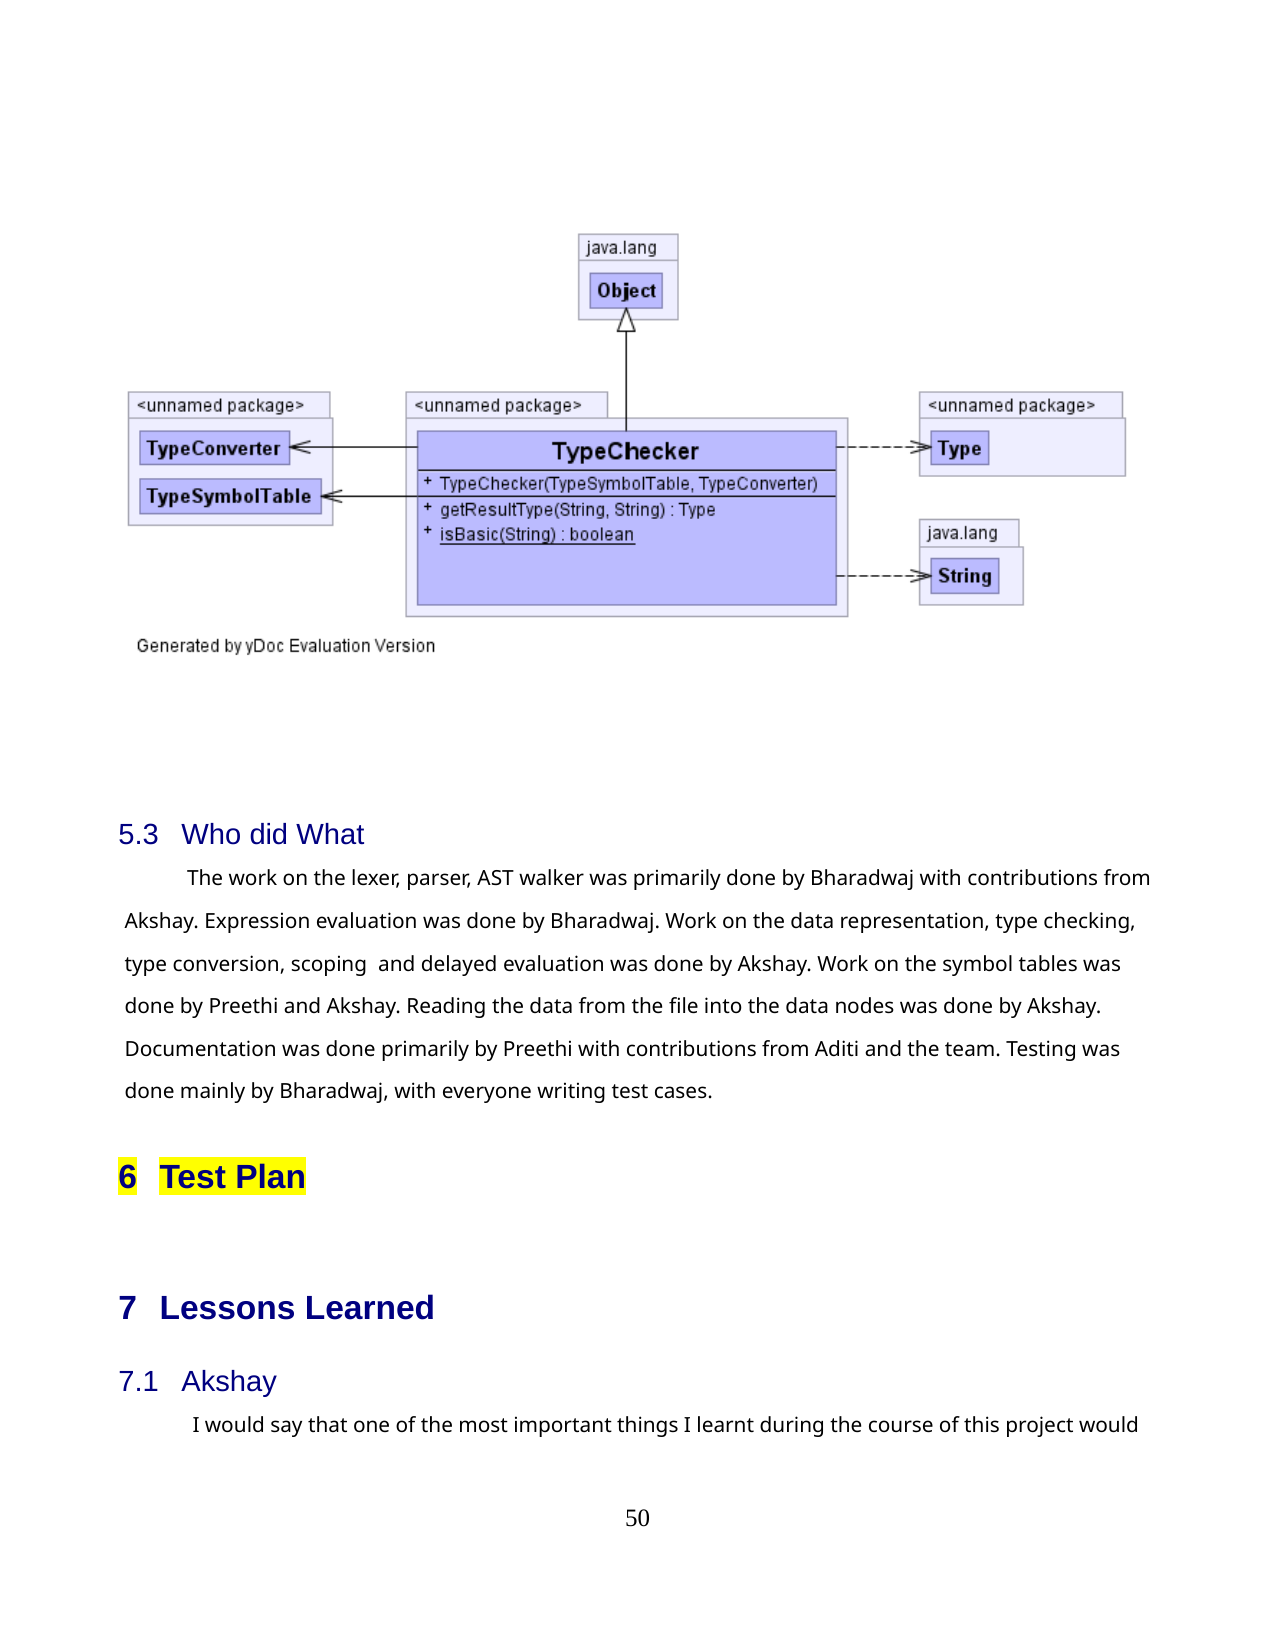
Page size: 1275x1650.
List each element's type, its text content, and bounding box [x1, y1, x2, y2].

subtitle Lessons Learned [118, 1288, 1157, 1326]
subtitle Who did What [118, 817, 1157, 851]
subtitle Test Plan [118, 1157, 1157, 1195]
text The work on the lexer, parser, AST walker was primarily done by Bharadwaj with contributions from Akshay. Expression evaluation was done by Bharadwaj. Work on the data representation, type checking, type conversion, scoping and delayed evaluation was done by Akshay. Work on the symbol tables was done by Preethi and Akshay. Reading the data from the file into the data nodes was done by Akshay. Documentation was done primarily by Preethi with contributions from Aditi and the team. Testing was done mainly by Bharadwaj, with everyone writing test cases. [124, 863, 1157, 1105]
subtitle Akshay [118, 1364, 1157, 1397]
text I would say that one of the most important things I learnt during the course of this project would [124, 1410, 1157, 1438]
